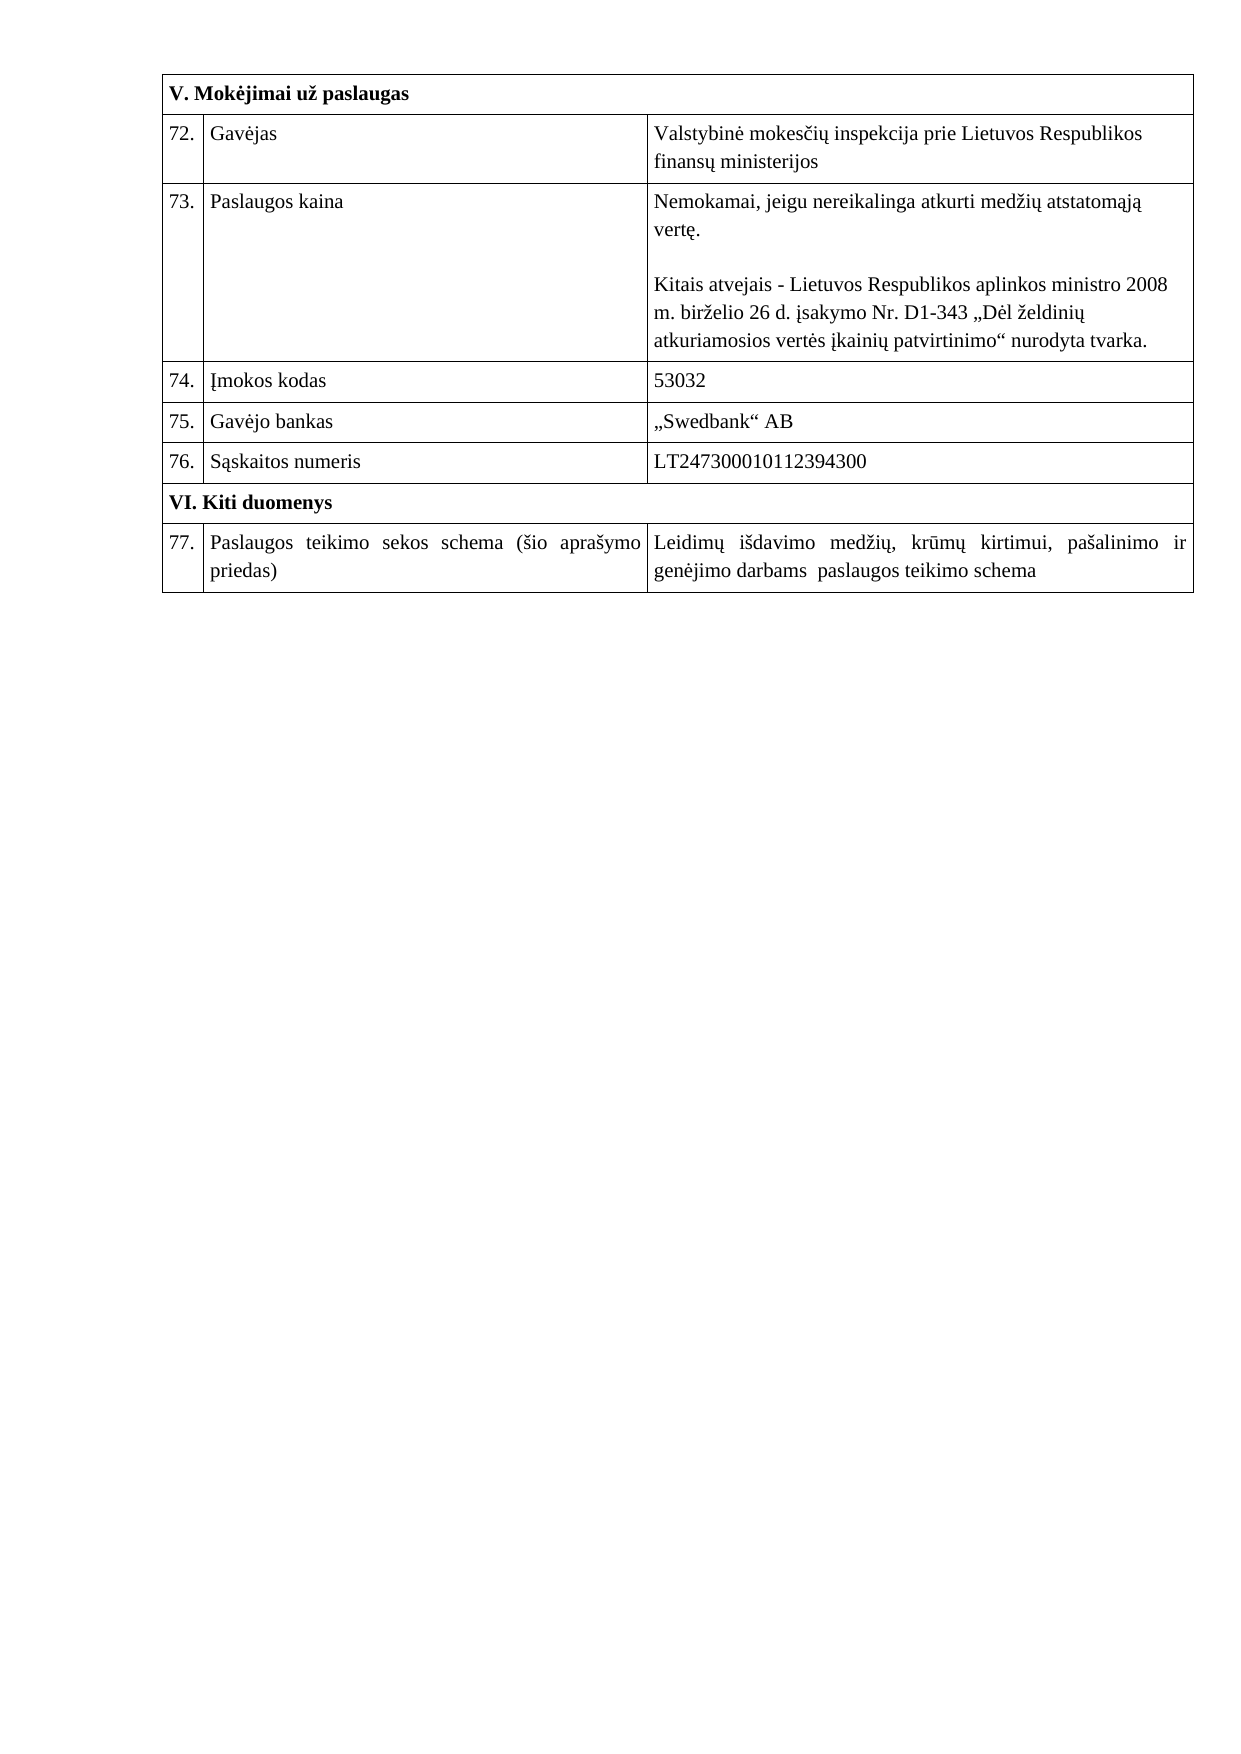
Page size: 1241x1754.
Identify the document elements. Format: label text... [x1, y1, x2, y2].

table_cell LT247300010112394300 [648, 443, 1193, 483]
table_cell Leidimų išdavimo medžių, krūmų kirtimui, pašalinimo ir genėjimo darbams paslaugos teikimo schema [648, 524, 1193, 592]
table_cell V. Mokėjimai už paslaugas [163, 75, 1193, 114]
table_cell 76. [163, 443, 203, 483]
table_cell Paslaugos kaina [204, 184, 647, 361]
table_cell Nemokamai, jeigu nereikalinga atkurti medžių atstatomąją vertę. Kitais atvejais - Lietuvos Respublikos aplinkos ministro 2008 m. birželio 26 d. įsakymo Nr. D1-343 „Dėl želdinių atkuriamosios vertės įkainių patvirtinimo“ nurodyta tvarka. [648, 184, 1193, 361]
table_cell Gavėjas [204, 115, 647, 182]
table_cell VI. Kiti duomenys [163, 484, 1193, 523]
table_cell „Swedbank“ AB [648, 403, 1193, 442]
table_cell 74. [163, 362, 203, 402]
table_cell Įmokos kodas [204, 362, 647, 402]
table_cell Sąskaitos numeris [204, 443, 647, 483]
table_cell Gavėjo bankas [204, 403, 647, 442]
table_cell 77. [163, 524, 203, 592]
table_cell 53032 [648, 362, 1193, 402]
table_cell Valstybinė mokesčių inspekcija prie Lietuvos Respublikos finansų ministerijos [648, 115, 1193, 182]
table_cell Paslaugos teikimo sekos schema (šio aprašymo priedas) [204, 524, 647, 592]
table_cell 75. [163, 403, 203, 442]
table_cell 72. [163, 115, 203, 182]
table_cell 73. [163, 184, 203, 361]
